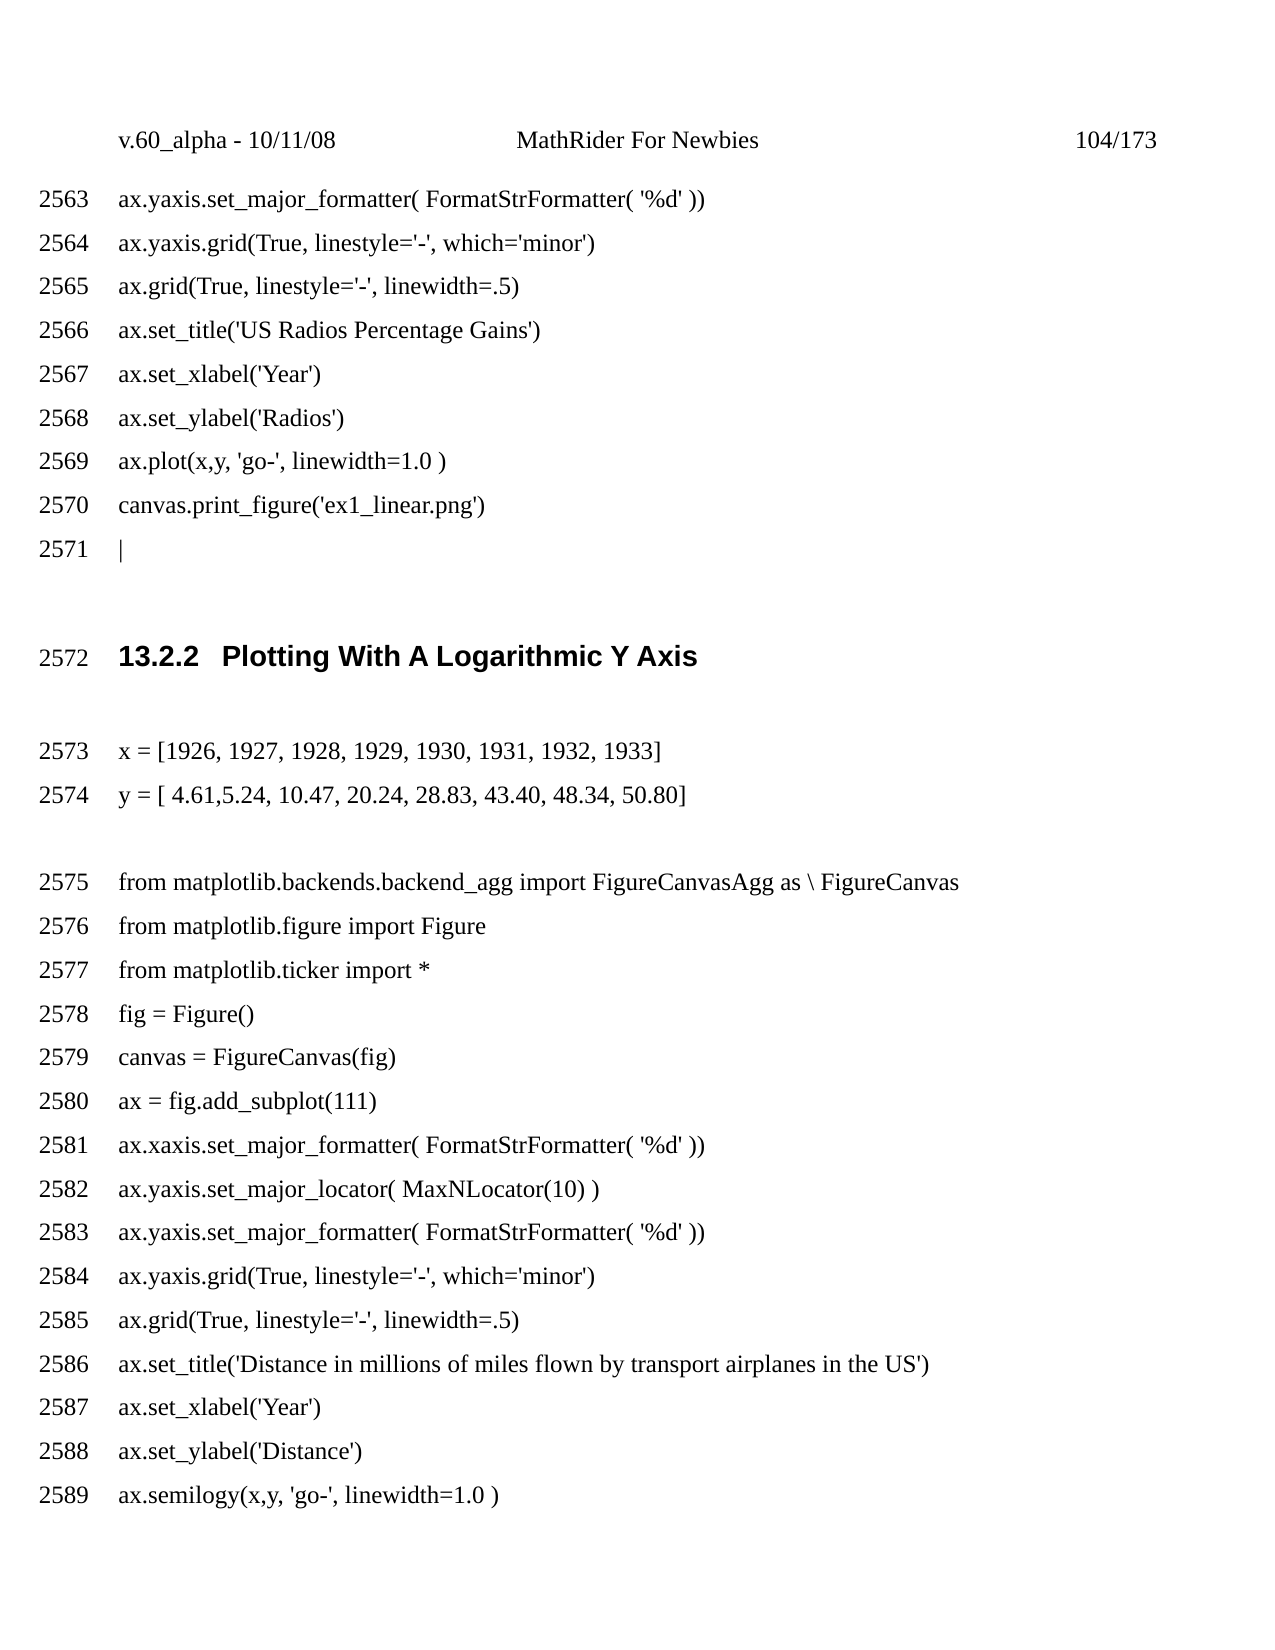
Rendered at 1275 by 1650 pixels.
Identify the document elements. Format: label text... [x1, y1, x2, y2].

text fig = Figure() [118, 999, 1157, 1027]
text ax.yaxis.grid(True, linestyle='-', which='minor') [118, 1261, 1157, 1290]
text ax.yaxis.set_major_locator( MaxNLocator(10) ) [118, 1174, 1157, 1202]
text from matplotlib.backends.backend_agg import FigureCanvasAgg as \ FigureCanvas [118, 867, 1157, 896]
text ax.xaxis.set_major_formatter( FormatStrFormatter( '%d' )) [118, 1130, 1157, 1159]
text from matplotlib.ticker import * [118, 955, 1157, 984]
text ax.set_xlabel('Year') [118, 1392, 1157, 1421]
text canvas = FigureCanvas(fig) [118, 1042, 1157, 1071]
text ax.semilogy(x,y, 'go-', linewidth=1.0 ) [118, 1480, 1157, 1509]
text ax.set_title('US Radios Percentage Gains') [118, 315, 1157, 344]
text ax.set_ylabel('Distance') [118, 1436, 1157, 1465]
text | [118, 534, 1157, 563]
text ax.yaxis.grid(True, linestyle='-', which='minor') [118, 228, 1157, 256]
text ax.grid(True, linestyle='-', linewidth=.5) [118, 271, 1157, 300]
text ax.yaxis.set_major_formatter( FormatStrFormatter( '%d' )) [118, 184, 1157, 213]
text ax.yaxis.set_major_formatter( FormatStrFormatter( '%d' )) [118, 1217, 1157, 1246]
text ax.set_title('Distance in millions of miles flown by transport airplanes in the US') [118, 1349, 1157, 1377]
text ax.set_xlabel('Year') [118, 359, 1157, 388]
text ax.set_ylabel('Radios') [118, 403, 1157, 431]
text canvas.print_figure('ex1_linear.png') [118, 490, 1157, 519]
subtitle Plotting With A Logarithmic Y Axis [118, 639, 1157, 672]
text y = [ 4.61,5.24, 10.47, 20.24, 28.83, 43.40, 48.34, 50.80] [118, 780, 1157, 809]
text ax = fig.add_subplot(111) [118, 1086, 1157, 1115]
text ax.grid(True, linestyle='-', linewidth=.5) [118, 1305, 1157, 1334]
text x = [1926, 1927, 1928, 1929, 1930, 1931, 1932, 1933] [118, 736, 1157, 765]
text ax.plot(x,y, 'go-', linewidth=1.0 ) [118, 446, 1157, 475]
text from matplotlib.figure import Figure [118, 911, 1157, 940]
